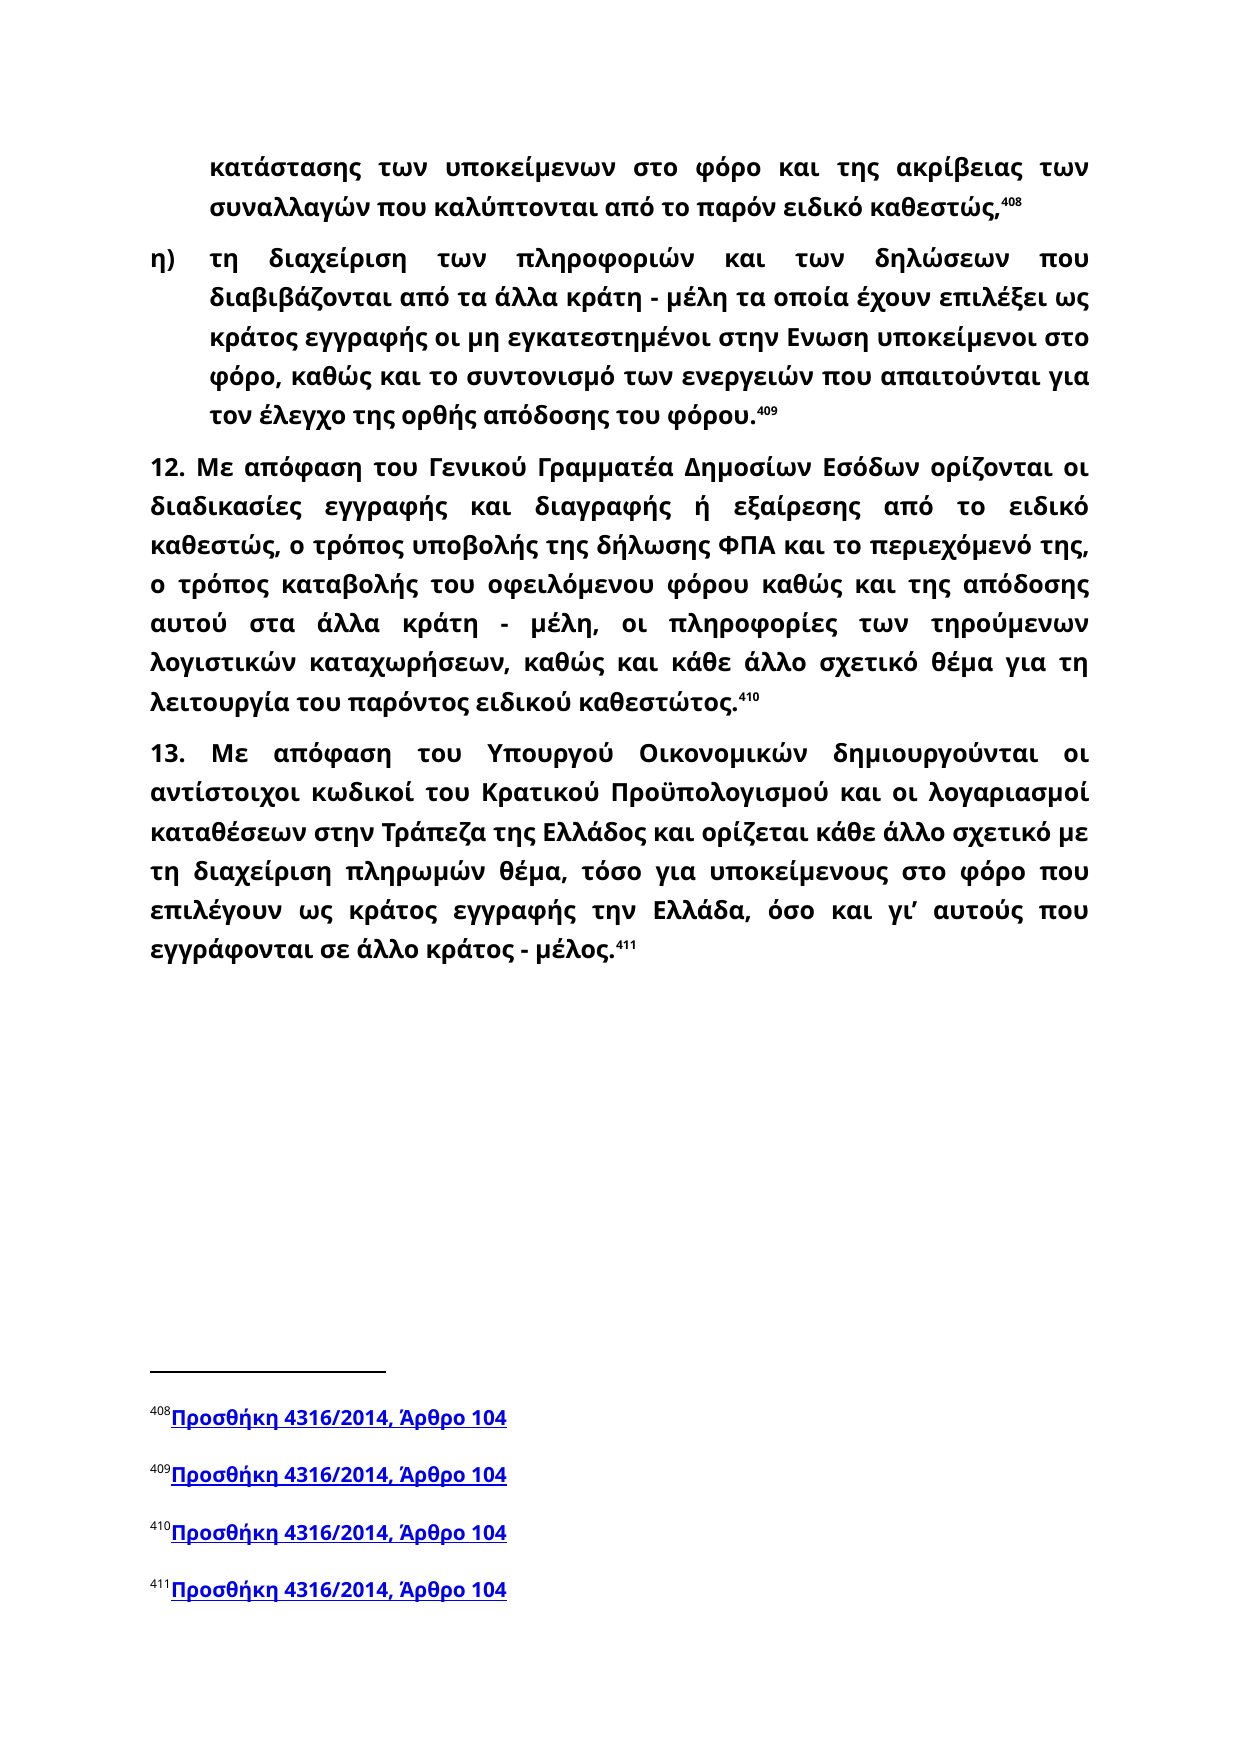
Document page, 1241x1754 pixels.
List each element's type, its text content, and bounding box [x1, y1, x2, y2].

list η) τη διαχείριση των πληροφοριών και των δηλώσεων που διαβιβάζονται από τα άλλα κράτη - μέλη τα οποία έχουν επιλέξει ως κράτος εγγραφής οι μη εγκατεστημένοι στην Ενωση υποκείμενοι στο φόρο, καθώς και το συντονισμό των ενεργειών που απαιτούνται για τον έλεγχο της ορθής απόδοσης του φόρου. [150, 241, 1090, 432]
text Προσθήκη 4316/2014, Άρθρο 104 [150, 1576, 1090, 1604]
list κατάστασης των υποκείμενων στο φόρο και της ακρίβειας των συναλλαγών που καλύπτονται από το παρόν ειδικό καθεστώς, [150, 150, 1090, 223]
text 13. Με απόφαση του Υπουργού Οικονομικών δημιουργούνται οι αντίστοιχοι κωδικοί του Κρατικού Προϋπολογισμού και οι λογαριασμοί καταθέσεων στην Τράπεζα της Ελλάδος και ορίζεται κάθε άλλο σχετικό με τη διαχείριση πληρωμών θέμα, τόσο για υποκείμενους στο φόρο που επιλέγουν ως κράτος εγγραφής την Ελλάδα, όσο και γι’ αυτούς που εγγράφονται σε άλλο κράτος - μέλος. [150, 736, 1090, 966]
text 12. Με απόφαση του Γενικού Γραμματέα Δημοσίων Εσόδων ορίζονται οι διαδικασίες εγγραφής και διαγραφής ή εξαίρεσης από το ειδικό καθεστώς, ο τρόπος υποβολής της δήλωσης ΦΠΑ και το περιεχόμενό της, ο τρόπος καταβολής του οφειλόμενου φόρου καθώς και της απόδοσης αυτού στα άλλα κράτη - μέλη, οι πληροφορίες των τηρούμενων λογιστικών καταχωρήσεων, καθώς και κάθε άλλο σχετικό θέμα για τη λειτουργία του παρόντος ειδικού καθεστώτος. [150, 449, 1090, 718]
text Προσθήκη 4316/2014, Άρθρο 104 [150, 1403, 1090, 1431]
text Προσθήκη 4316/2014, Άρθρο 104 [150, 1460, 1090, 1489]
text Προσθήκη 4316/2014, Άρθρο 104 [150, 1518, 1090, 1546]
